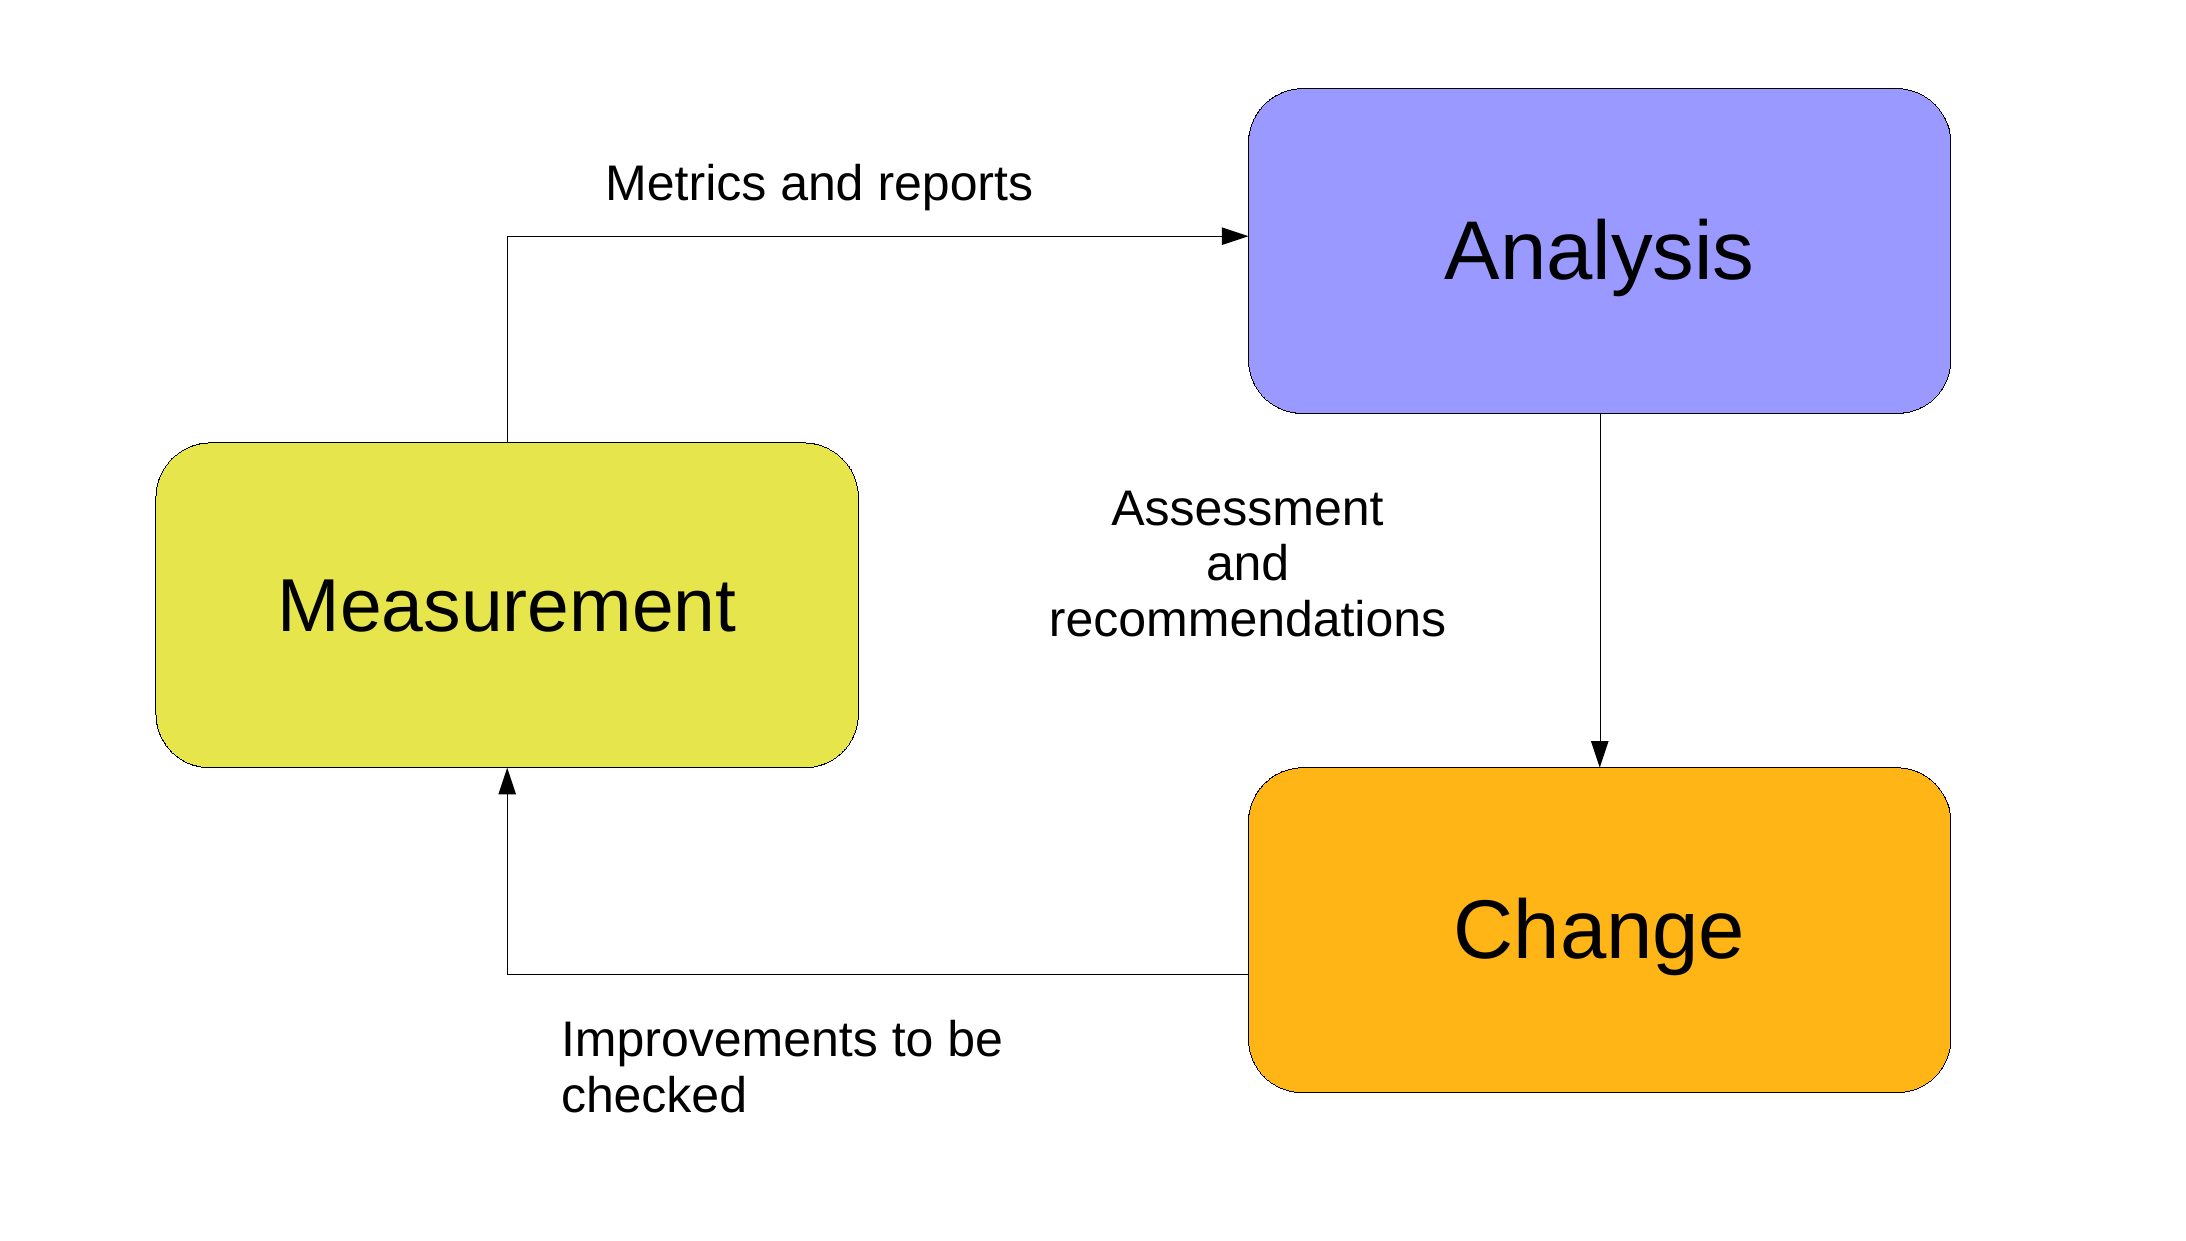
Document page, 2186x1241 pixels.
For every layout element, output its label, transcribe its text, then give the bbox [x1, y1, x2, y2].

text_box Change [1248, 767, 1951, 1093]
text_box Assessment and recommendations [1034, 472, 1600, 655]
text_box Improvements to be checked [546, 1003, 1171, 1131]
text_box Analysis [1248, 88, 1951, 414]
text_box Metrics and reports [507, 147, 1132, 219]
text_box Measurement [155, 442, 859, 768]
